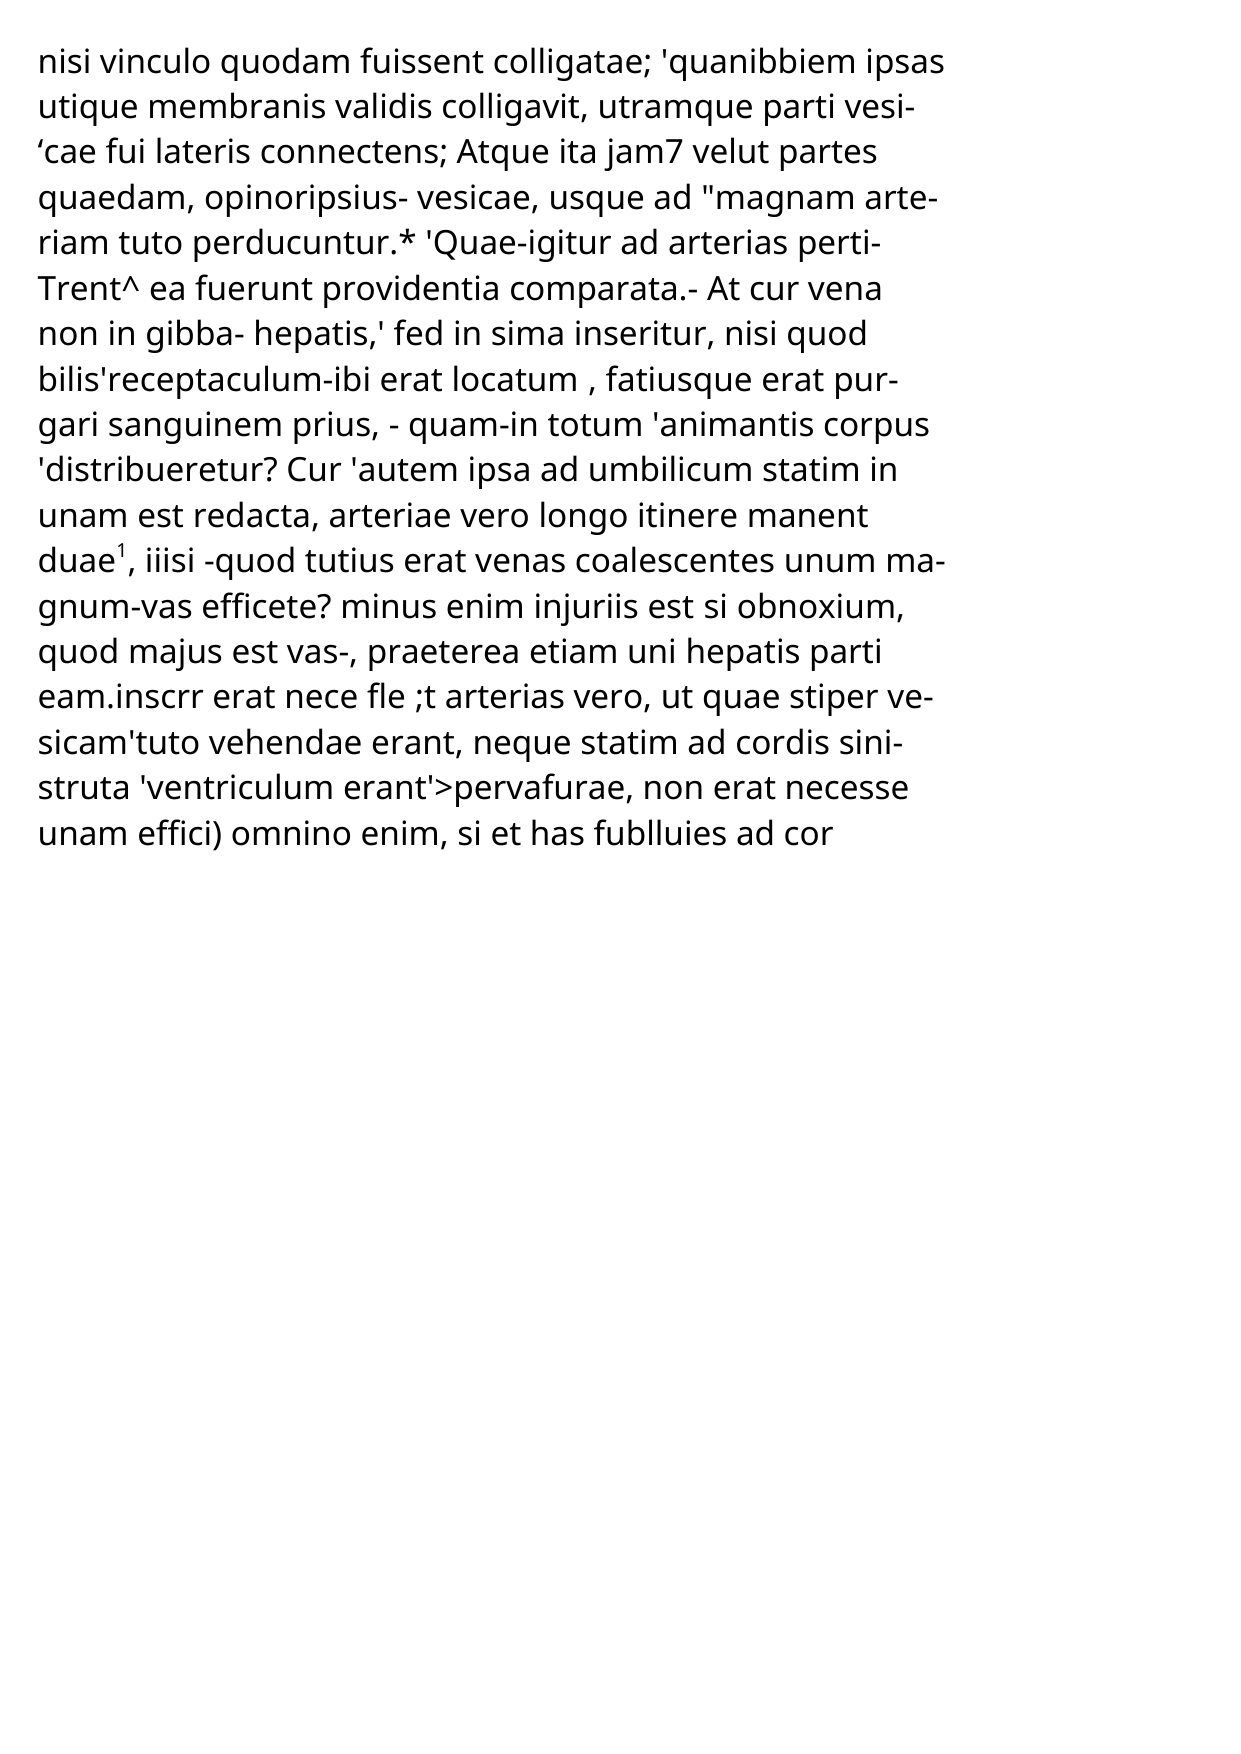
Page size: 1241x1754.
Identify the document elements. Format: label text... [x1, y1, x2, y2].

text nisi vinculo quodam fuissent colligatae; 'quanibbiem ipsas utique membranis validis colligavit, utramque parti vesi- ‘cae fui lateris connectens; Atque ita jam7 velut partes quaedam, opinoripsius- vesicae, usque ad "magnam arte- riam tuto perducuntur.* 'Quae-igitur ad arterias perti- Trent^ ea fuerunt providentia comparata.- At cur vena non in gibba- hepatis,' fed in sima inseritur, nisi quod bilis'receptaculum-ibi erat locatum , fatiusque erat pur- gari sanguinem prius, - quam-in totum 'animantis corpus 'distribueretur? Cur 'autem ipsa ad umbilicum statim in unam est redacta, arteriae vero longo itinere manent duae1, iiisi -quod tutius erat venas coalescentes unum ma- gnum-vas efficete? minus enim injuriis est si obnoxium, quod majus est vas-, praeterea etiam uni hepatis parti eam.inscrr erat nece fle ;t arterias vero, ut quae stiper ve- sicam'tuto vehendae erant, neque statim ad cordis sini- struta 'ventriculum erant'>pervafurae, non erat necesse unam effici) omnino enim, si et has fublluies ad cor [37, 37, 1203, 855]
